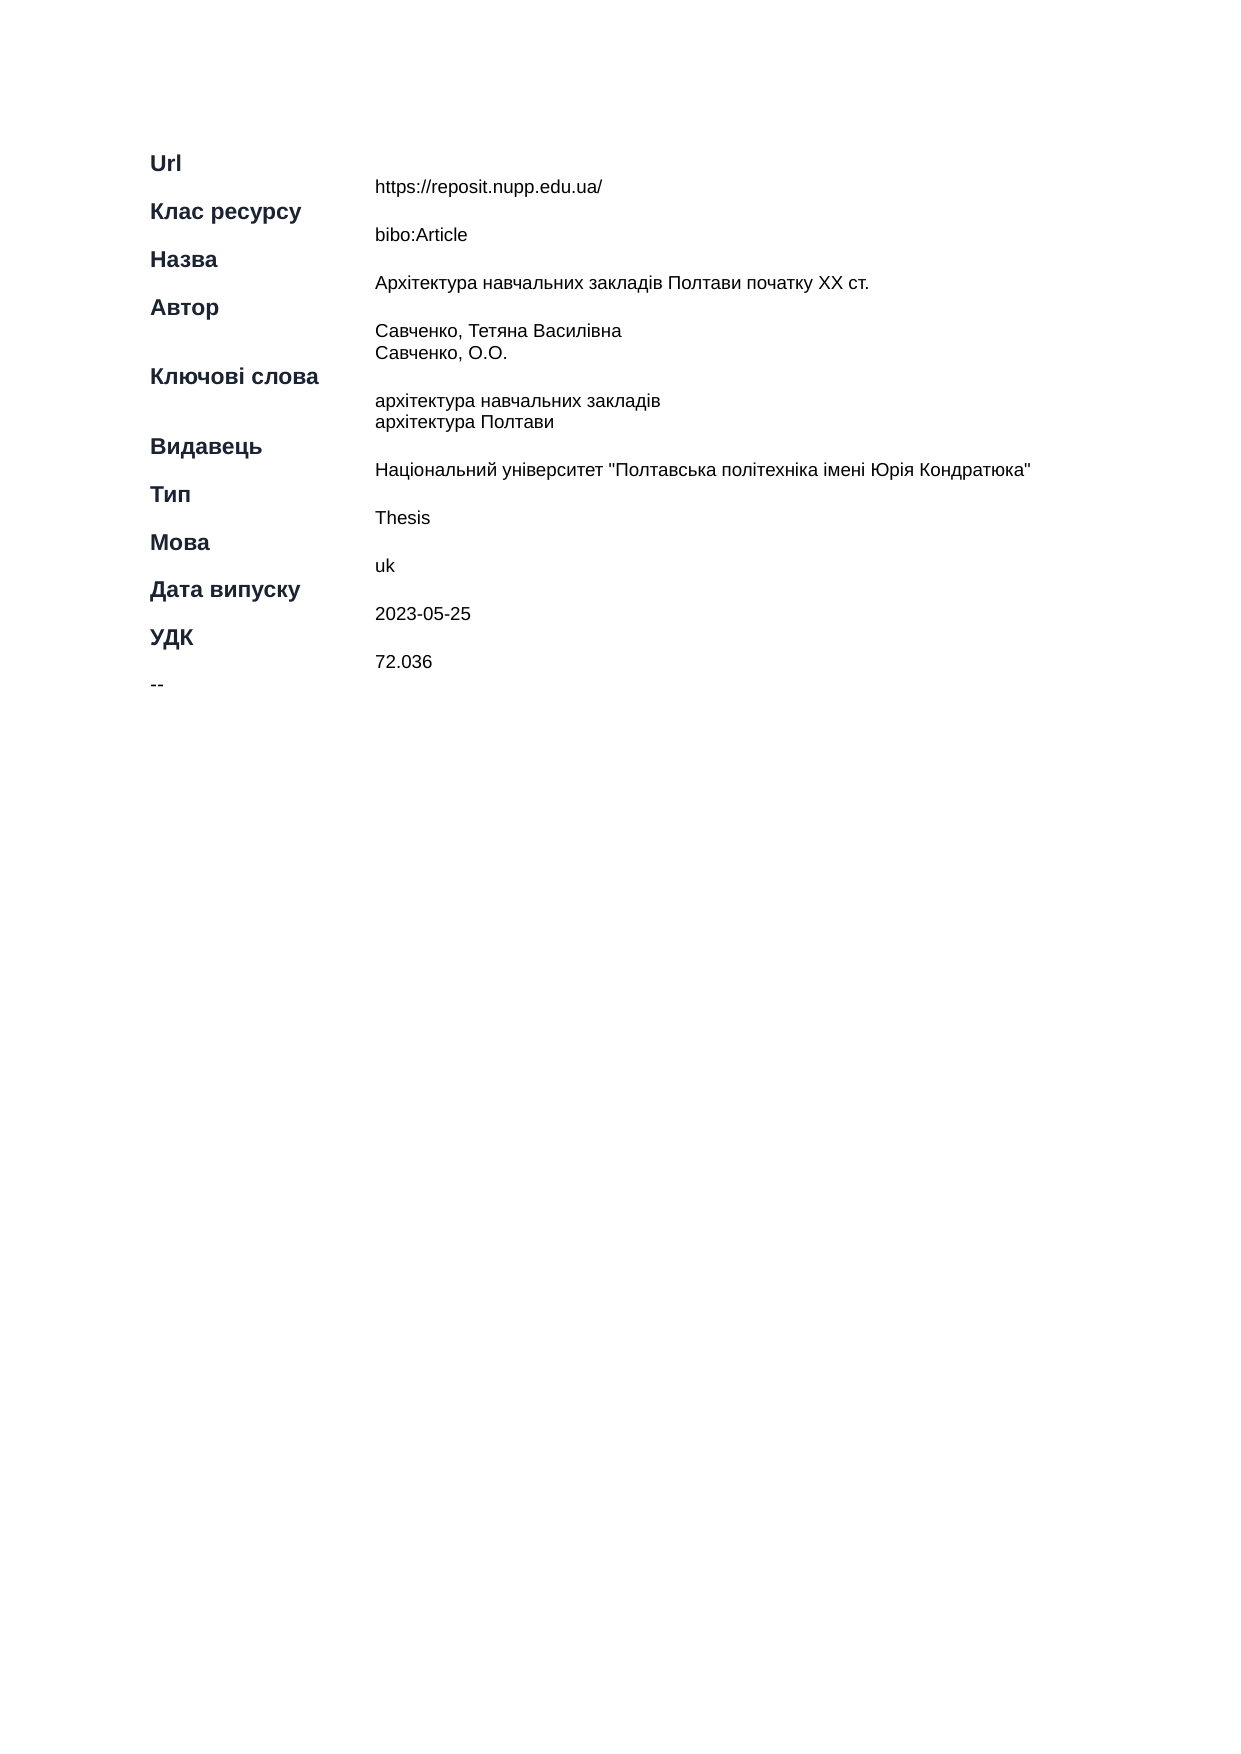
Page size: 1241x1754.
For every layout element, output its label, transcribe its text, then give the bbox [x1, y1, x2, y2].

text Мова [150, 528, 1090, 555]
text Тип [150, 481, 1090, 507]
text архітектура навчальних закладів [375, 389, 1090, 411]
text Дата випуску [150, 576, 1090, 603]
text Національний університет "Полтавська політехніка імені Юрія Кондратюка" [375, 459, 1090, 481]
text Автор [150, 294, 1090, 320]
text Thesis [375, 507, 1090, 528]
text bibo:Article [375, 224, 1090, 246]
text Назва [150, 246, 1090, 272]
text архітектура Полтави [375, 411, 1090, 433]
text Савченко, О.О. [375, 342, 1090, 363]
text Архітектура навчальних закладів Полтави початку ХХ ст. [375, 272, 1090, 294]
text https://reposit.nupp.edu.ua/ [375, 176, 1090, 198]
text -- [150, 672, 1090, 696]
text Савченко, Тетяна Василівна [375, 320, 1090, 342]
text Клас ресурсу [150, 198, 1090, 224]
text Url [150, 150, 1090, 176]
text Видавець [150, 433, 1090, 459]
text 2023-05-25 [375, 603, 1090, 624]
text Ключові слова [150, 363, 1090, 389]
text uk [375, 555, 1090, 576]
text 72.036 [375, 651, 1090, 672]
text УДК [150, 624, 1090, 651]
